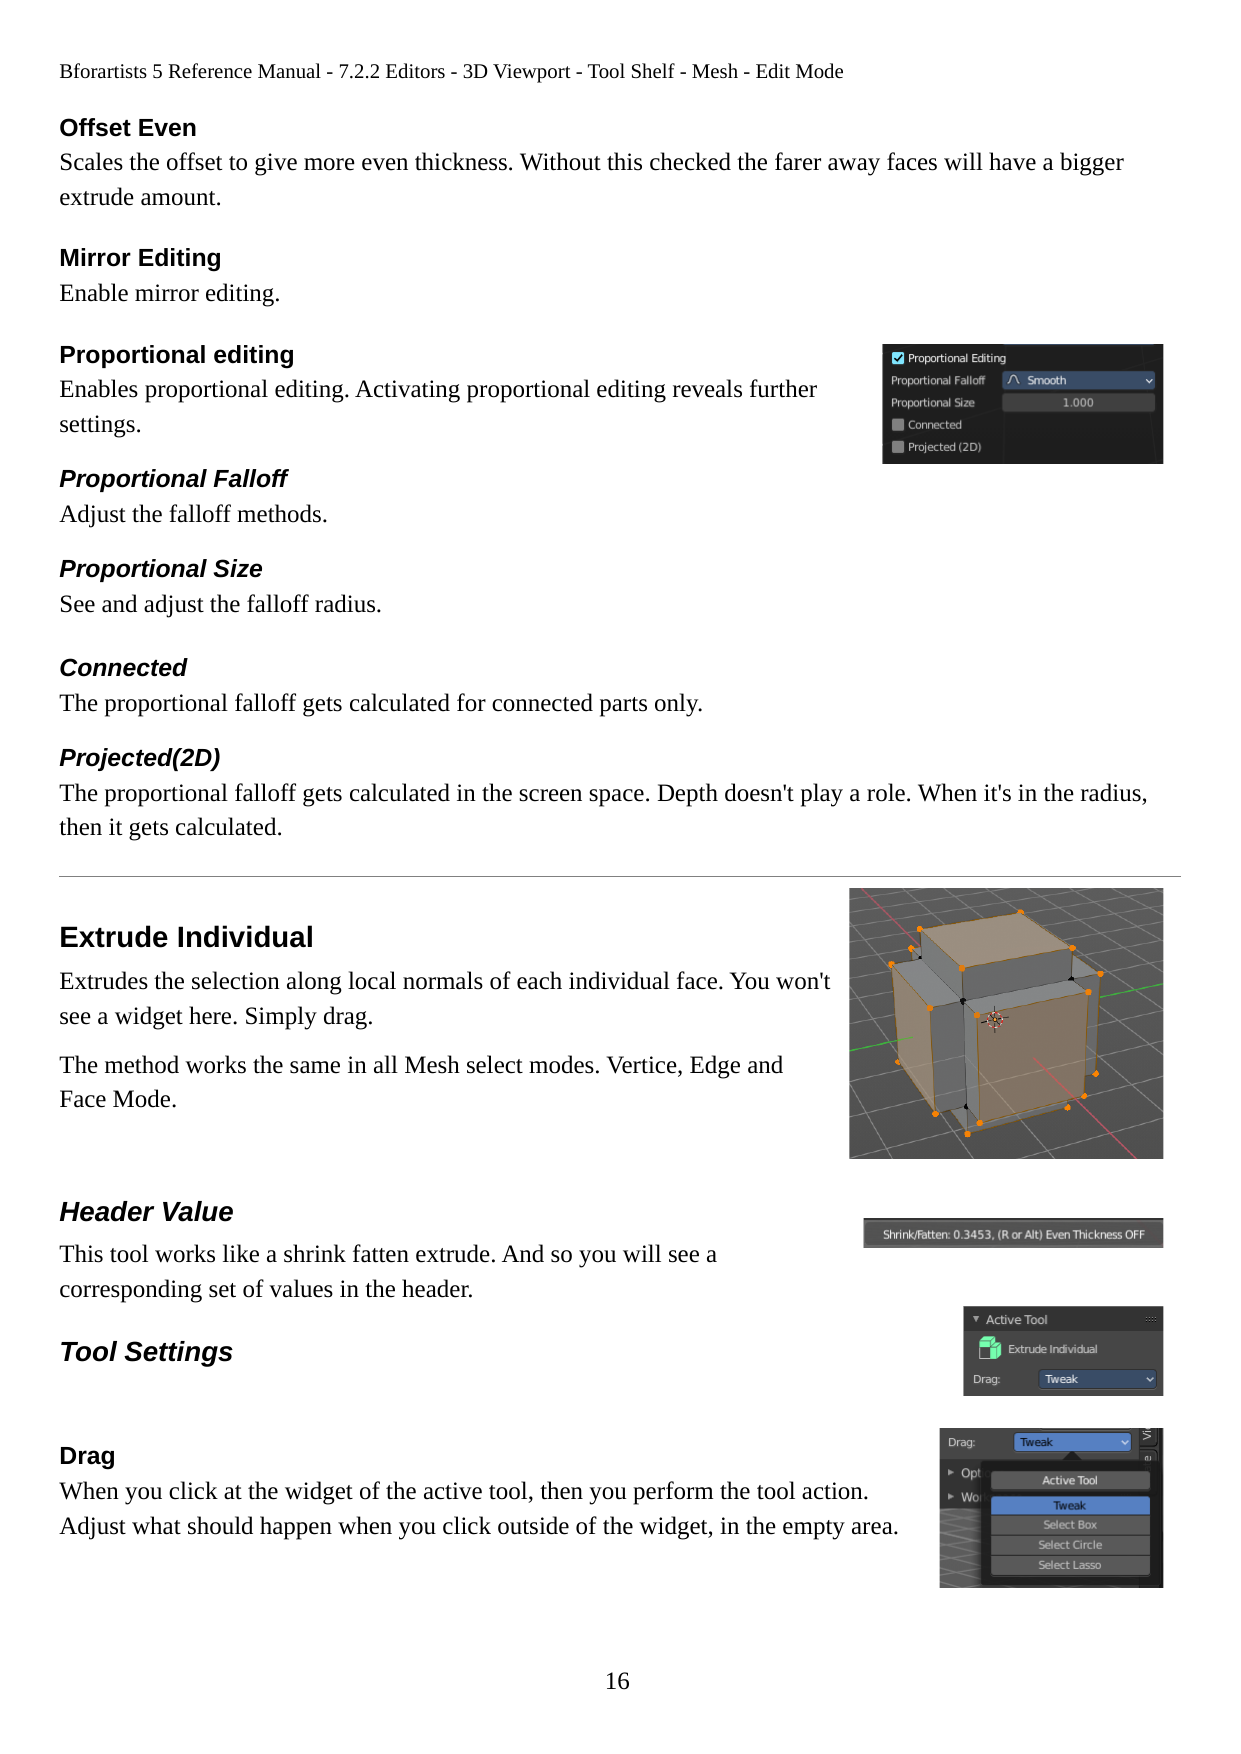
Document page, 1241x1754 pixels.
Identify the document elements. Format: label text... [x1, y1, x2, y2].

text When you click at the widget of the active tool, then you perform the tool action. Adjust what should happen when you click outside of the widget, in the empty area. [59, 1476, 939, 1539]
subtitle Drag [59, 1441, 939, 1470]
text The proportional falloff gets calculated in the screen space. Depth doesn't play a role. When it's in the radius, then it gets calculated. [59, 778, 1181, 841]
text See and adjust the falloff radius. [59, 589, 1181, 618]
text Adjust the falloff methods. [59, 499, 1181, 528]
subtitle Proportional Size [59, 554, 1181, 583]
subtitle Mirror Editing [59, 243, 1181, 272]
text This tool works like a shrink fatten extrude. And so you will see a corresponding set of values in the header. [59, 1239, 1181, 1303]
subtitle Projected(2D) [59, 743, 1181, 772]
subtitle [1164, 920, 1181, 954]
text Enables proportional editing. Activating proportional editing reveals further settings. [59, 374, 882, 438]
subtitle Proportional editing [59, 340, 1181, 368]
subtitle [1164, 1336, 1181, 1367]
subtitle Header Value [59, 1195, 1181, 1227]
picture [963, 1306, 1164, 1396]
subtitle Proportional Falloff [59, 464, 1181, 493]
picture [882, 344, 1164, 464]
picture [939, 1428, 1164, 1588]
subtitle Offset Even [59, 113, 1181, 141]
subtitle Connected [59, 653, 1181, 682]
text Scales the offset to give more even thickness. Without this checked the farer away faces will have a bigger extrude amount. [59, 147, 1181, 211]
picture [863, 1218, 1164, 1248]
text Extrudes the selection along local normals of each individual face. You won't see a widget here. Simply drag. [59, 966, 849, 1030]
subtitle Tool Settings [59, 1336, 963, 1367]
subtitle Extrude Individual [59, 920, 849, 954]
text The method works the same in all Mesh select modes. Vertice, Edge and Face Mode. [59, 1050, 849, 1113]
text The proportional falloff gets calculated for connected parts only. [59, 688, 1181, 717]
subtitle [1164, 1441, 1181, 1470]
picture [849, 888, 1164, 1159]
text Enable mirror editing. [59, 278, 1181, 307]
